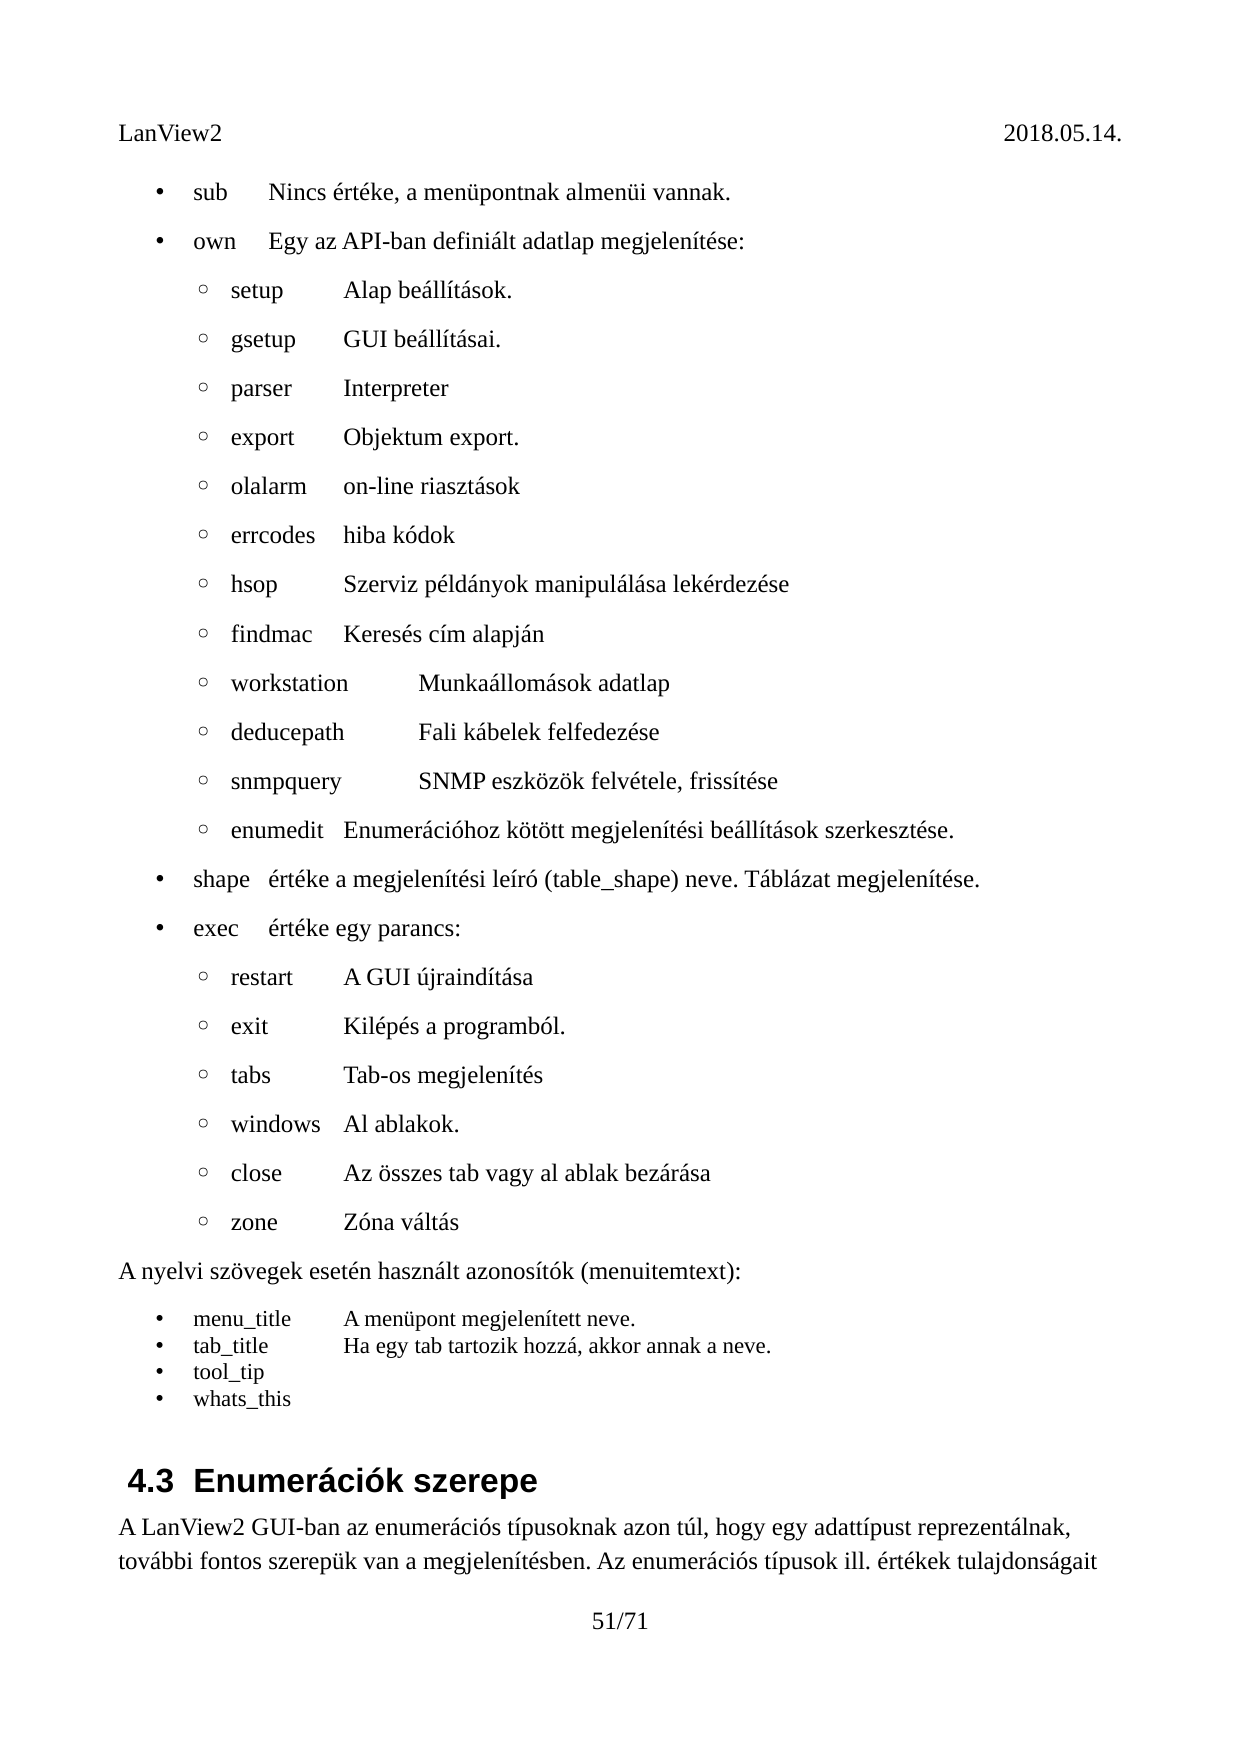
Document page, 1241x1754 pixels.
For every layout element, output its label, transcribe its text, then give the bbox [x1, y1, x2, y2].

list tabs Tab-os megjelenítés [193, 1060, 1122, 1089]
list exit Kilépés a programból. [193, 1011, 1122, 1040]
list close Az összes tab vagy al ablak bezárása [193, 1158, 1122, 1187]
list workstation Munkaállomások adatlap [193, 668, 1122, 696]
list sub Nincs értéke, a menüpontnak almenüi vannak. [156, 177, 1122, 206]
list windows Al ablakok. [193, 1109, 1122, 1138]
list whats_this [156, 1384, 1122, 1411]
list enumedit Enumerációhoz kötött megjelenítési beállítások szerkesztése. [193, 815, 1122, 844]
text A nyelvi szövegek esetén használt azonosítók (menuitemtext): [118, 1256, 1122, 1285]
list zone Zóna váltás [193, 1207, 1122, 1236]
list menu_title A menüpont megjelenített neve. [156, 1306, 1122, 1332]
list olalarm on-line riasztások [193, 471, 1122, 500]
list tool_tip [156, 1358, 1122, 1384]
list own Egy az API-ban definiált adatlap megjelenítése: [156, 226, 1122, 255]
list tab_title Ha egy tab tartozik hozzá, akkor annak a neve. [156, 1332, 1122, 1358]
list snmpquery SNMP eszközök felvétele, frissítése [193, 766, 1122, 794]
list findmac Keresés cím alapján [193, 619, 1122, 647]
subtitle Enumerációk szerepe [118, 1461, 1122, 1499]
list errcodes hiba kódok [193, 521, 1122, 549]
list hsop Szerviz példányok manipulálása lekérdezése [193, 569, 1122, 598]
list shape értéke a megjelenítési leíró (table_shape) neve. Táblázat megjelenítése. [156, 864, 1122, 893]
list export Objektum export. [193, 422, 1122, 451]
list restart A GUI újraindítása [193, 962, 1122, 991]
list parser Interpreter [193, 373, 1122, 402]
list deducepath Fali kábelek felfedezése [193, 717, 1122, 746]
list exec értéke egy parancs: [156, 913, 1122, 942]
list setup Alap beállítások. [193, 275, 1122, 304]
list gsetup GUI beállításai. [193, 324, 1122, 353]
text A LanView2 GUI-ban az enumerációs típusoknak azon túl, hogy egy adattípust reprezentálnak, további fontos szerepük van a megjelenítésben. Az enumerációs típusok ill. értékek tulajdonságait [118, 1512, 1122, 1575]
